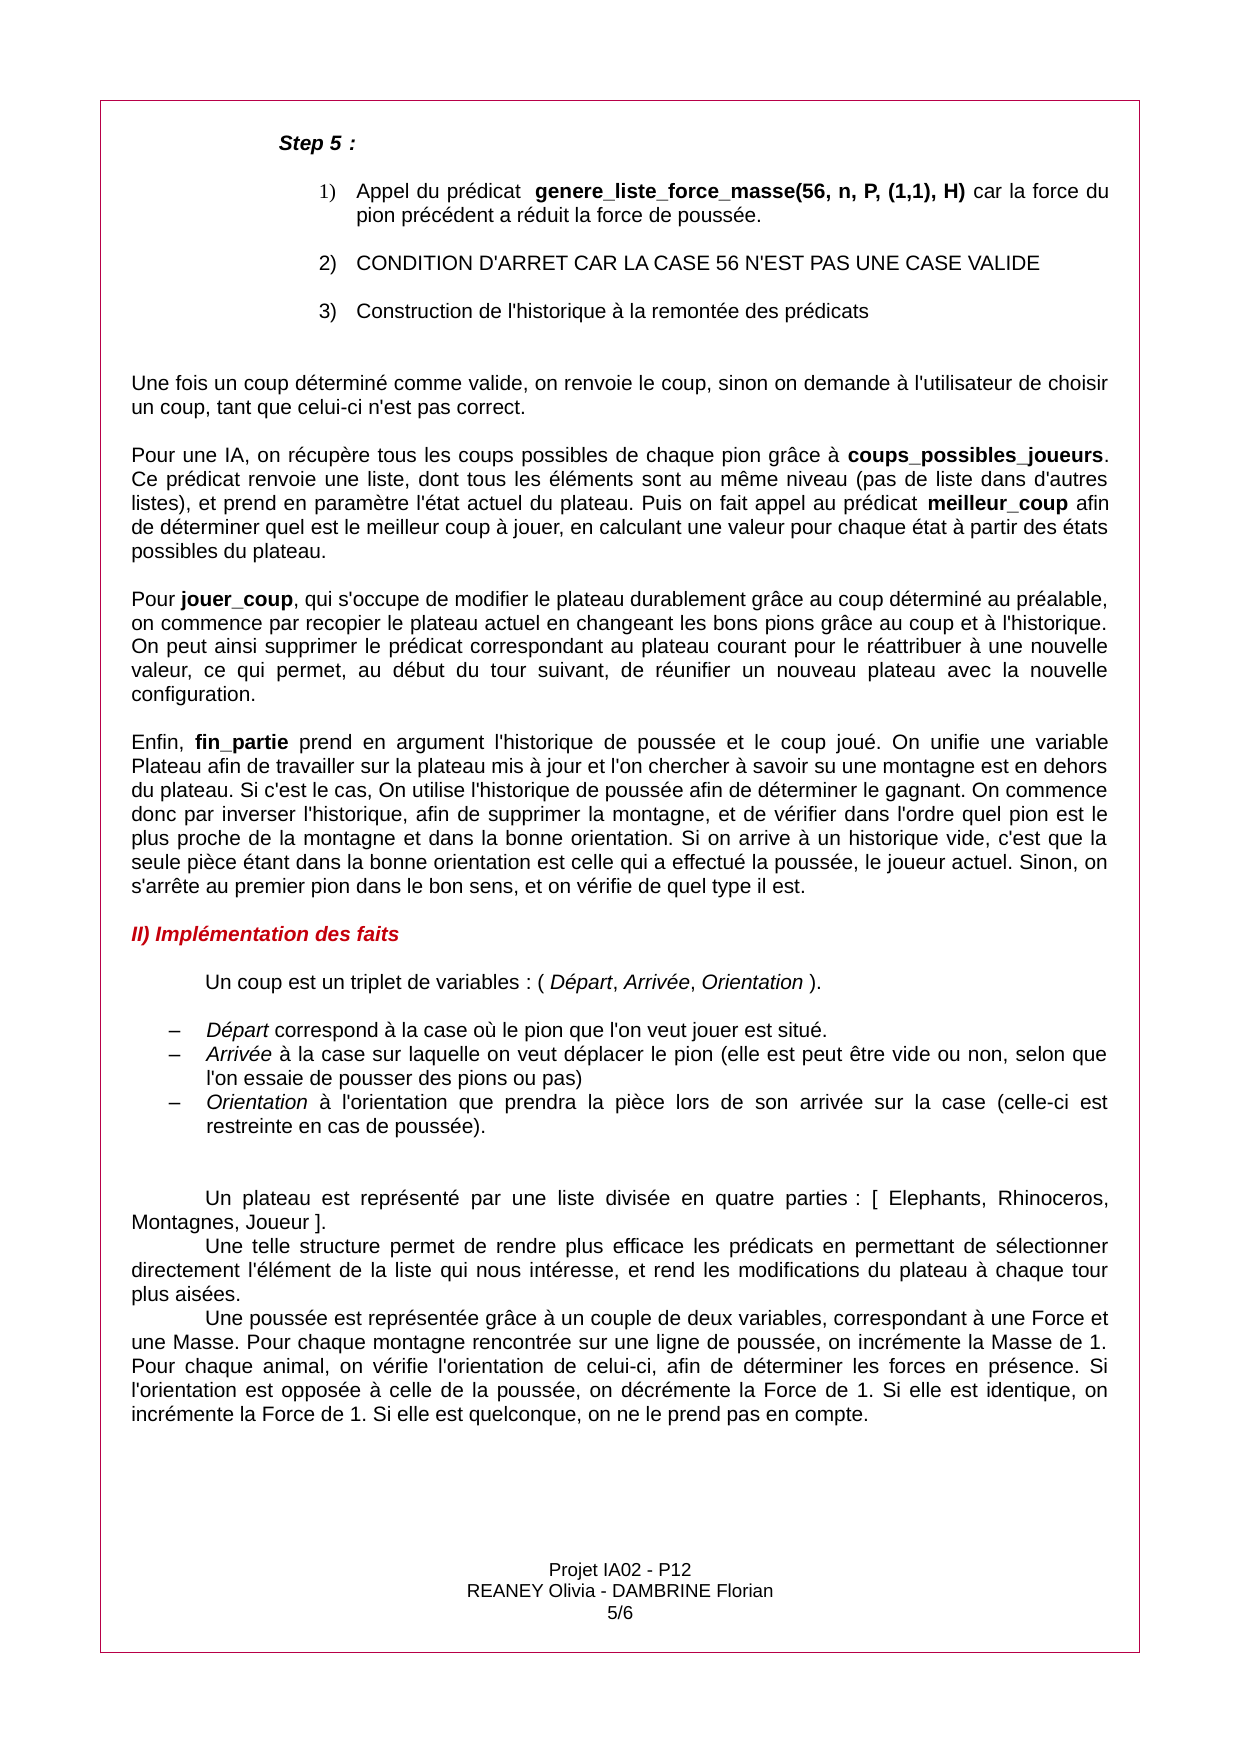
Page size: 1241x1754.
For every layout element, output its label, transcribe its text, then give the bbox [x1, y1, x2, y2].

text Un plateau est représenté par une liste divisée en quatre parties : [ Elephants, Rhinoceros, Montagnes, Joueur ]. [131, 1186, 1109, 1234]
text Une telle structure permet de rendre plus efficace les prédicats en permettant de sélectionner directement l'élément de la liste qui nous intéresse, et rend les modifications du plateau à chaque tour plus aisées. [131, 1234, 1109, 1306]
list Départ correspond à la case où le pion que l'on veut jouer est situé. [168, 1018, 1109, 1042]
list Orientation à l'orientation que prendra la pièce lors de son arrivée sur la case (celle-ci est restreinte en cas de poussée). [168, 1090, 1109, 1138]
text Une poussée est représentée grâce à un couple de deux variables, correspondant à une Force et une Masse. Pour chaque montagne rencontrée sur une ligne de poussée, on incrémente la Masse de 1. Pour chaque animal, on vérifie l'orientation de celui-ci, afin de déterminer les forces en présence. Si l'orientation est opposée à celle de la poussée, on décrémente la Force de 1. Si elle est identique, on incrémente la Force de 1. Si elle est quelconque, on ne le prend pas en compte. [131, 1306, 1109, 1425]
text Un coup est un triplet de variables : ( Départ, Arrivée, Orientation ). [131, 970, 1109, 994]
list Appel du prédicat genere_liste_force_masse(56, n, P, (1,1), H) car la force du pion précédent a réduit la force de poussée. [318, 179, 1109, 227]
text Enfin, fin_partie prend en argument l'historique de poussée et le coup joué. On unifie une variable Plateau afin de travailler sur la plateau mis à jour et l'on chercher à savoir su une montagne est en dehors du plateau. Si c'est le cas, On utilise l'historique de poussée afin de déterminer le gagnant. On commence donc par inverser l'historique, afin de supprimer la montagne, et de vérifier dans l'ordre quel pion est le plus proche de la montagne et dans la bonne orientation. Si on arrive à un historique vide, c'est que la seule pièce étant dans la bonne orientation est celle qui a effectué la poussée, le joueur actuel. Sinon, on s'arrête au premier pion dans le bon sens, et on vérifie de quel type il est. [131, 730, 1109, 898]
list CONDITION D'ARRET CAR LA CASE 56 N'EST PAS UNE CASE VALIDE [318, 251, 1109, 275]
text Une fois un coup déterminé comme valide, on renvoie le coup, sinon on demande à l'utilisateur de choisir un coup, tant que celui-ci n'est pas correct. [131, 371, 1109, 419]
text II) Implémentation des faits [131, 922, 1109, 946]
list Construction de l'historique à la remontée des prédicats [318, 299, 1109, 323]
list Arrivée à la case sur laquelle on veut déplacer le pion (elle est peut être vide ou non, selon que l'on essaie de pousser des pions ou pas) [168, 1042, 1109, 1090]
text Pour une IA, on récupère tous les coups possibles de chaque pion grâce à coups_possibles_joueurs. Ce prédicat renvoie une liste, dont tous les éléments sont au même niveau (pas de liste dans d'autres listes), et prend en paramètre l'état actuel du plateau. Puis on fait appel au prédicat meilleur_coup afin de déterminer quel est le meilleur coup à jouer, en calculant une valeur pour chaque état à partir des états possibles du plateau. [131, 443, 1109, 562]
text Step 5 : [131, 131, 1109, 155]
text Pour jouer_coup, qui s'occupe de modifier le plateau durablement grâce au coup déterminé au préalable, on commence par recopier le plateau actuel en changeant les bons pions grâce au coup et à l'historique. On peut ainsi supprimer le prédicat correspondant au plateau courant pour le réattribuer à une nouvelle valeur, ce qui permet, au début du tour suivant, de réunifier un nouveau plateau avec la nouvelle configuration. [131, 586, 1109, 706]
